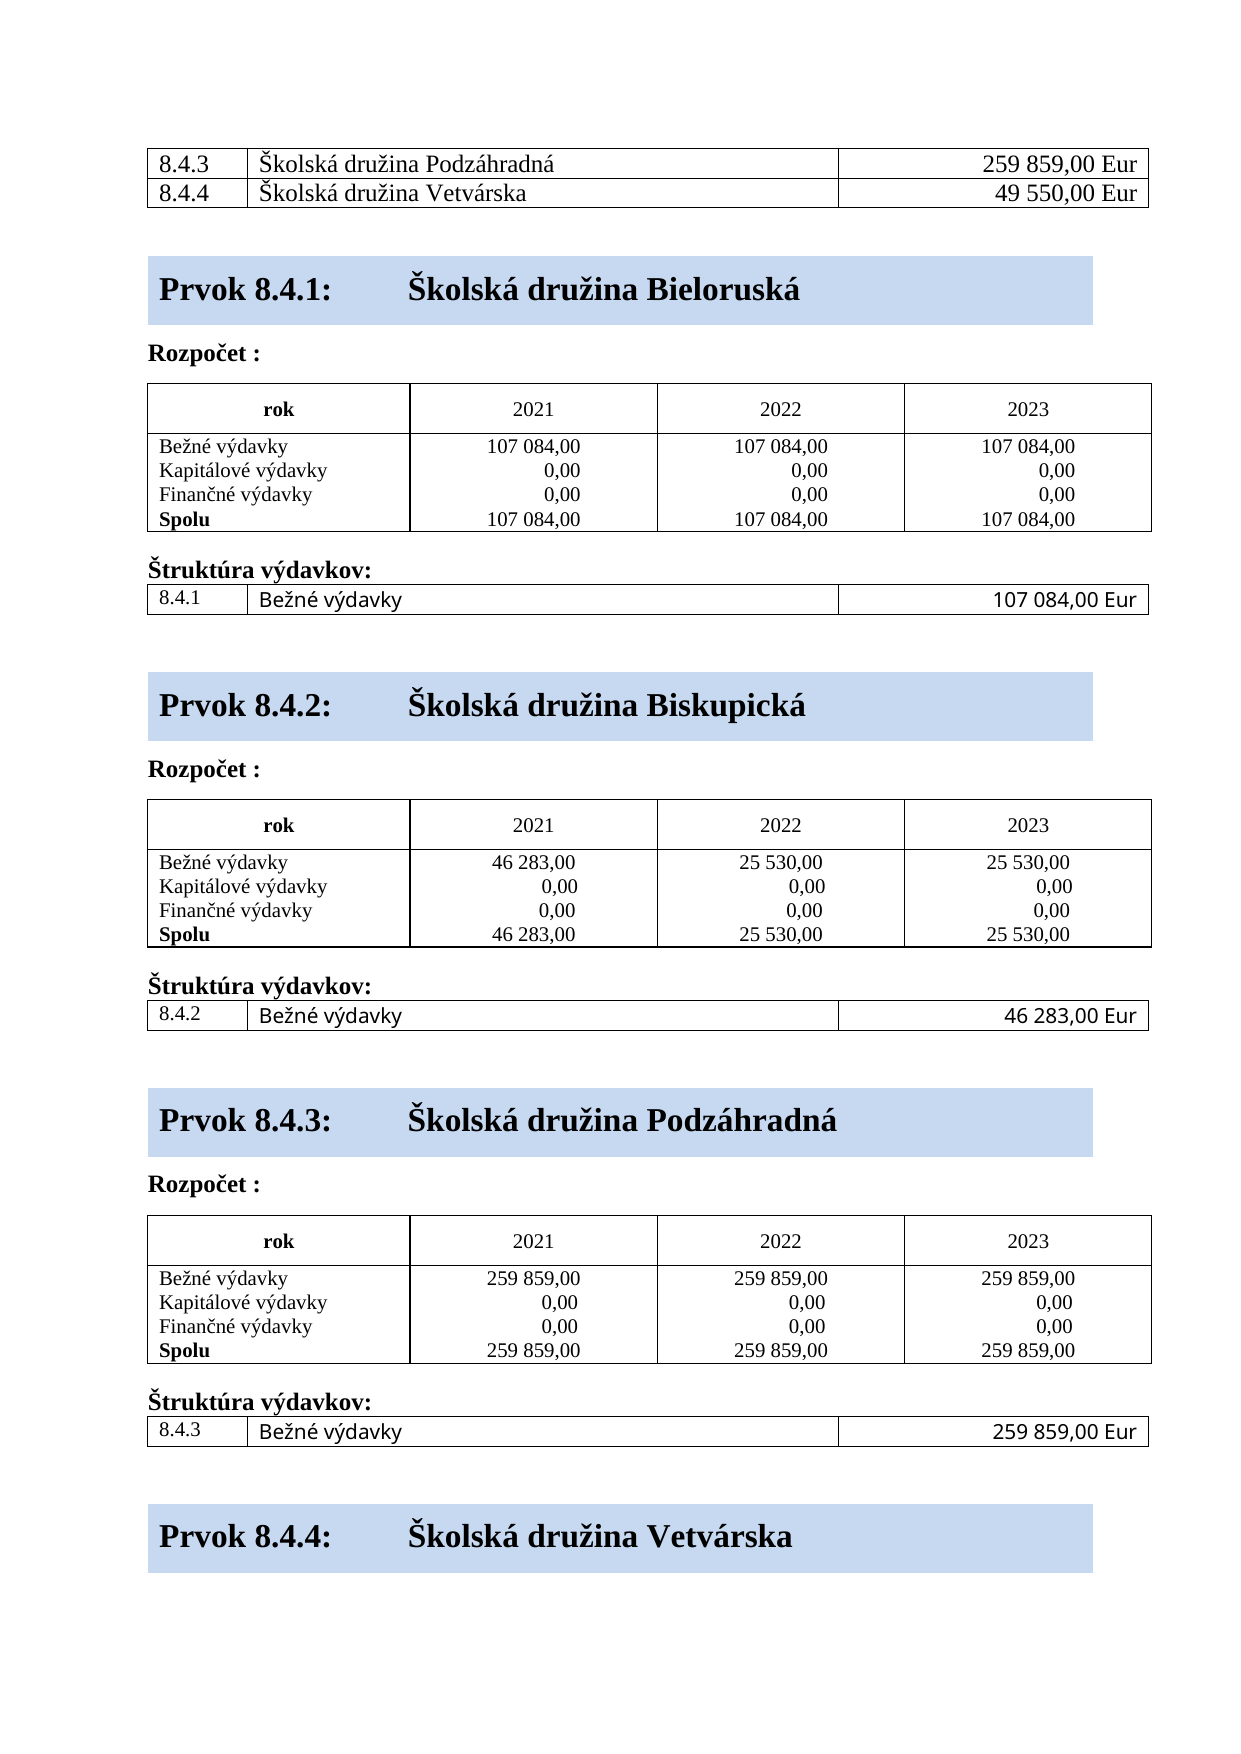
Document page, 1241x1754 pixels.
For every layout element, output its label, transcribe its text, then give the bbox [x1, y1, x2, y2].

table_cell Bežné výdavky Kapitálové výdavky Finančné výdavky Spolu [148, 1266, 409, 1362]
table_cell 259 859,00 0,00 0,00 259 859,00 [658, 1266, 904, 1362]
table_cell 46 283,00 0,00 0,00 46 283,00 [411, 850, 657, 946]
table_header Školská družina Vetvárska [396, 1504, 1093, 1573]
table_cell 107 084,00 0,00 0,00 107 084,00 [905, 434, 1151, 531]
table_header Bežné výdavky [248, 1417, 838, 1446]
text Rozpočet : [148, 754, 1093, 782]
table_header Bežné výdavky [248, 585, 838, 614]
text Štruktúra výdavkov: [148, 1387, 1093, 1416]
table_header Prvok 8.4.3: [148, 1088, 396, 1157]
text Rozpočet : [148, 1169, 1093, 1198]
table_header Prvok 8.4.2: [148, 672, 396, 741]
table_cell 107 084,00 0,00 0,00 107 084,00 [658, 434, 904, 531]
text Štruktúra výdavkov: [148, 971, 1093, 1000]
table_header rok [148, 1216, 409, 1265]
table_cell 259 859,00 0,00 0,00 259 859,00 [905, 1266, 1151, 1362]
table_header Bežné výdavky [248, 1001, 838, 1030]
table_header 8.4.3 [148, 1417, 247, 1446]
table_header rok [148, 800, 409, 849]
table_header Školská družina Bieloruská [396, 256, 1093, 325]
table_cell 8.4.4 [148, 179, 247, 207]
table_header Prvok 8.4.1: [148, 256, 396, 325]
table_header 2023 [905, 1216, 1151, 1265]
table_header 2022 [658, 800, 904, 849]
table_header 2022 [658, 1216, 904, 1265]
table_header 2023 [905, 384, 1151, 433]
table_cell 259 859,00 0,00 0,00 259 859,00 [411, 1266, 657, 1362]
table_cell Bežné výdavky Kapitálové výdavky Finančné výdavky Spolu [148, 850, 409, 946]
table_header Školská družina Biskupická [396, 672, 1093, 741]
table_header Školská družina Podzáhradná [396, 1088, 1093, 1157]
table_cell 8.4.3 [148, 149, 247, 177]
table_header 2021 [411, 384, 657, 433]
table_header 2021 [411, 1216, 657, 1265]
table_header Prvok 8.4.4: [148, 1504, 396, 1573]
table_cell 25 530,00 0,00 0,00 25 530,00 [905, 850, 1151, 946]
text Rozpočet : [148, 338, 1093, 366]
table_cell 259 859,00 Eur [839, 149, 1148, 177]
table_header 8.4.1 [148, 585, 247, 614]
table_header 8.4.2 [148, 1001, 247, 1030]
table_cell Školská družina Vetvárska [248, 179, 838, 207]
table_cell Bežné výdavky Kapitálové výdavky Finančné výdavky Spolu [148, 434, 409, 531]
table_cell 25 530,00 0,00 0,00 25 530,00 [658, 850, 904, 946]
table_header 2023 [905, 800, 1151, 849]
table_cell 107 084,00 0,00 0,00 107 084,00 [411, 434, 657, 531]
table_cell Školská družina Podzáhradná [248, 149, 838, 177]
table_header 2022 [658, 384, 904, 433]
table_header rok [148, 384, 409, 433]
table_cell 49 550,00 Eur [839, 179, 1148, 207]
table_header 107 084,00 Eur [839, 585, 1148, 614]
table_header 259 859,00 Eur [839, 1417, 1148, 1446]
table_header 2021 [411, 800, 657, 849]
table_header 46 283,00 Eur [839, 1001, 1148, 1030]
text Štruktúra výdavkov: [148, 556, 1093, 584]
